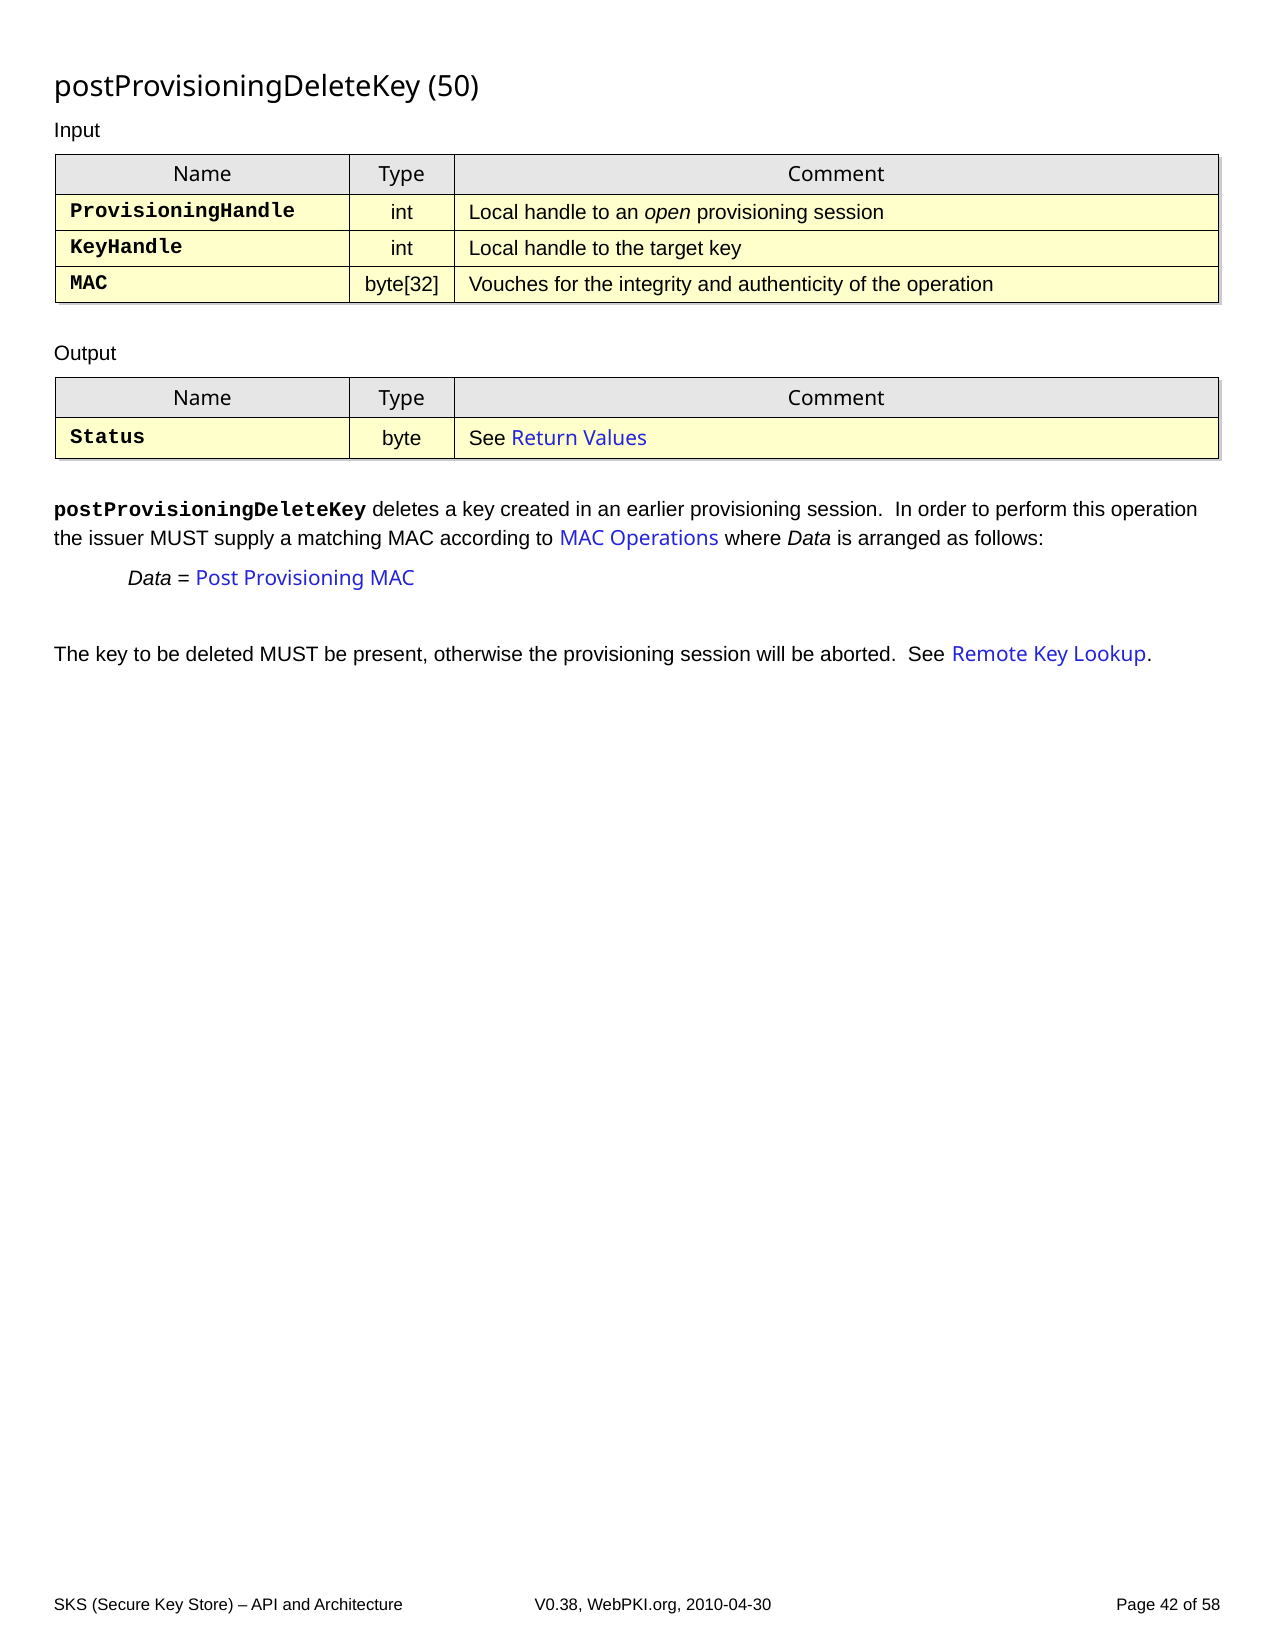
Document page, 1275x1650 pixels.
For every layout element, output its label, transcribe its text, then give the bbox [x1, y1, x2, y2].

table_cell Local handle to an open provisioning session [455, 195, 1218, 230]
text Data = Post Provisioning MAC [54, 563, 1221, 592]
table_header Type [350, 155, 454, 194]
table_cell int [350, 195, 454, 230]
table_cell KeyHandle [56, 231, 349, 266]
table_cell byte [350, 418, 454, 458]
table_cell MAC [56, 267, 349, 302]
table_cell See Return Values [455, 418, 1218, 458]
text The key to be deleted MUST be present, otherwise the provisioning session will be aborted. See Remote Key Lookup. [54, 639, 1221, 667]
table_cell Status [56, 418, 349, 458]
text Output [54, 341, 1221, 365]
table_header Comment [455, 378, 1218, 417]
table_cell ProvisioningHandle [56, 195, 349, 230]
subtitle postProvisioningDeleteKey (50) [54, 66, 1221, 105]
table_cell int [350, 231, 454, 266]
table_header Type [350, 378, 454, 417]
table_cell Local handle to the target key [455, 231, 1218, 266]
table_cell Vouches for the integrity and authenticity of the operation [455, 267, 1218, 302]
table_header Comment [455, 155, 1218, 194]
table_header Name [56, 155, 349, 194]
table_cell byte⁮[32] [350, 267, 454, 302]
text postProvisioningDeleteKey deletes a key created in an earlier provisioning session. In order to perform this operation the issuer MUST supply a matching MAC according to MAC Operations where Data is arranged as follows: [54, 497, 1221, 551]
table_header Name [56, 378, 349, 417]
text Input [54, 118, 1221, 142]
